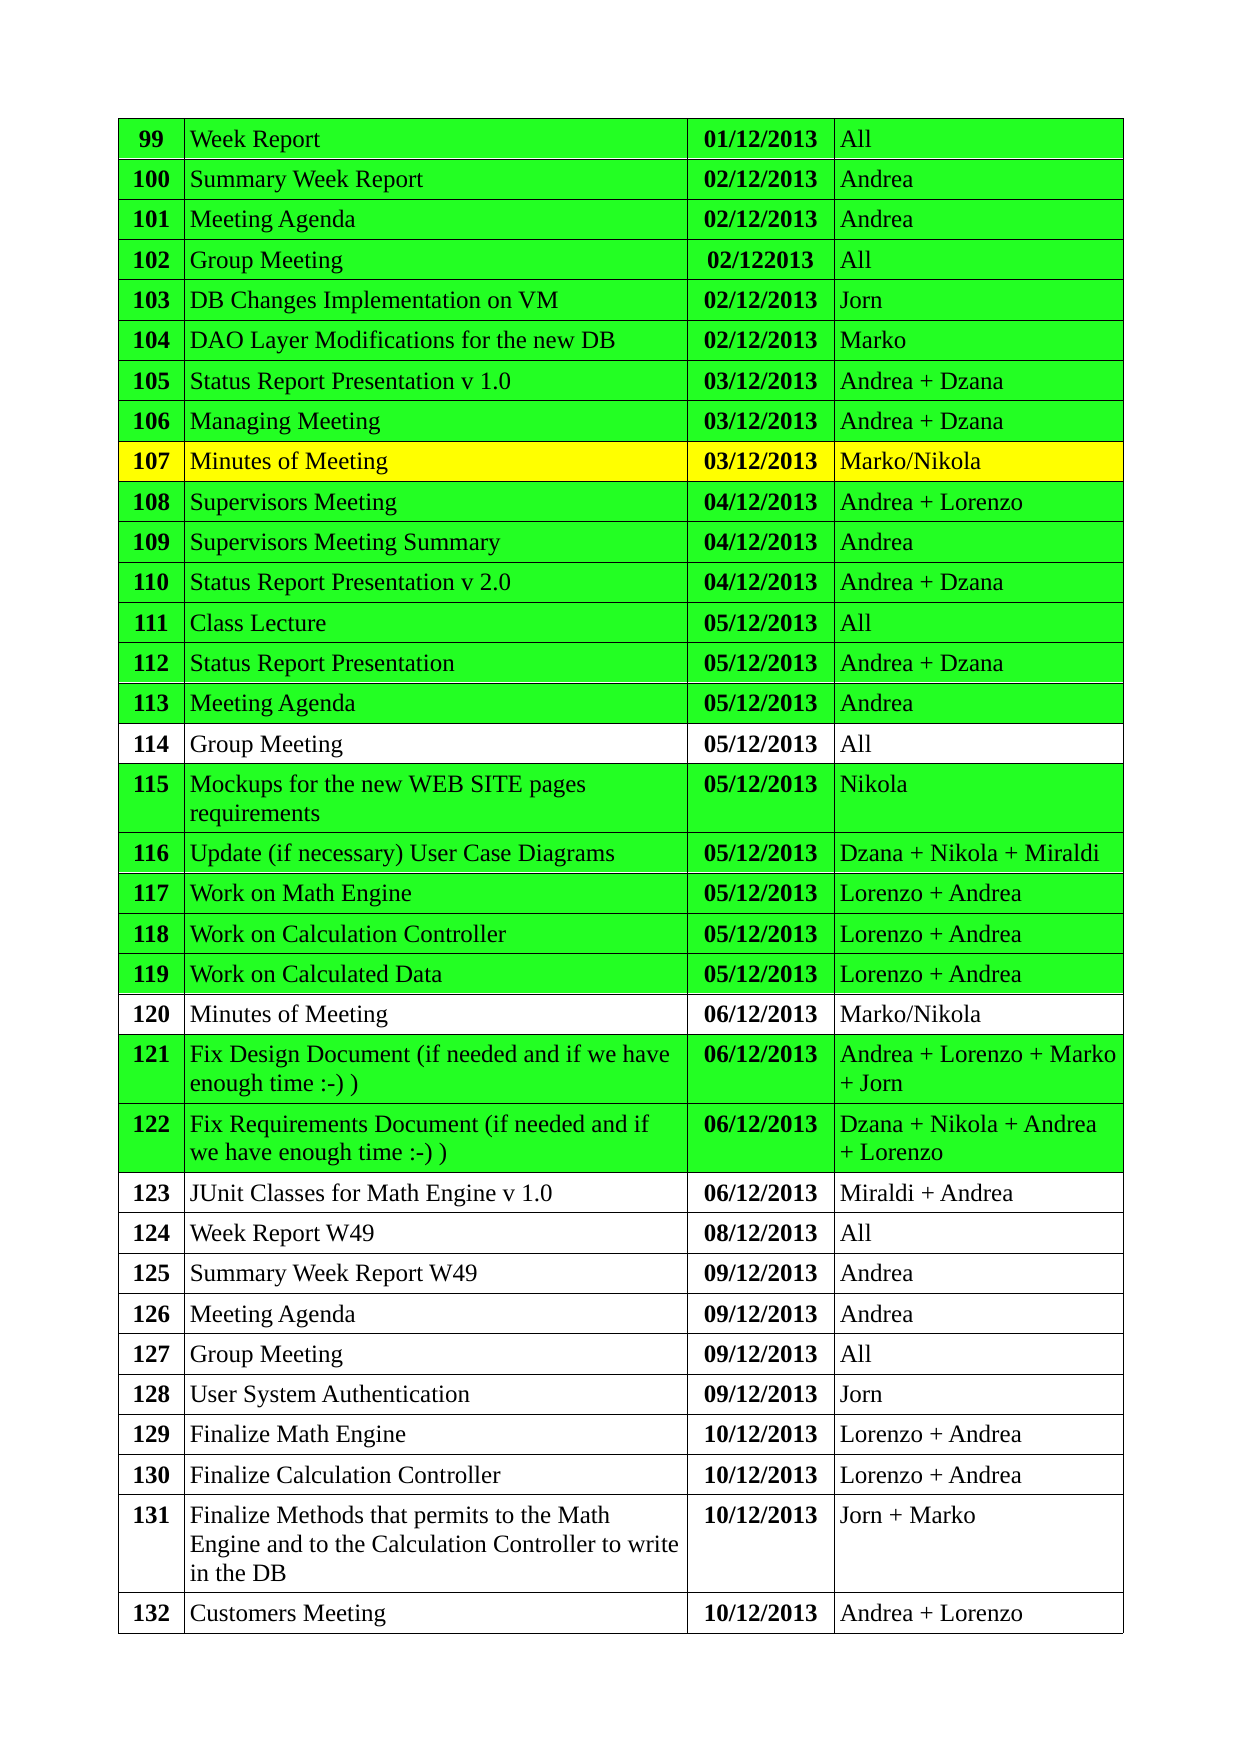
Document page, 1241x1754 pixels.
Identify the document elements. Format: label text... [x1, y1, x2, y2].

table_cell 125 [119, 1254, 184, 1293]
table_cell 123 [119, 1173, 184, 1212]
table_cell 121 [119, 1035, 184, 1103]
table_cell 119 [119, 954, 184, 993]
table_cell All [835, 240, 1123, 279]
table_cell 05/12/2013 [688, 764, 834, 832]
table_cell 100 [119, 160, 184, 199]
table_cell 06/12/2013 [688, 1104, 834, 1172]
table_cell Andrea [835, 200, 1123, 239]
table_cell Fix Design Document (if needed and if we have enough time :-) ) [185, 1035, 687, 1103]
table_cell JUnit Classes for Math Engine v 1.0 [185, 1173, 687, 1212]
table_cell Meeting Agenda [185, 200, 687, 239]
table_cell 02/12/2013 [688, 321, 834, 360]
table_cell Lorenzo + Andrea [835, 874, 1123, 913]
table_cell 03/12/2013 [688, 442, 834, 481]
table_cell Lorenzo + Andrea [835, 914, 1123, 953]
table_cell Group Meeting [185, 240, 687, 279]
table_cell 130 [119, 1455, 184, 1494]
table_cell Status Report Presentation v 2.0 [185, 563, 687, 602]
table_cell Update (if necessary) User Case Diagrams [185, 833, 687, 872]
table_cell User System Authentication [185, 1375, 687, 1414]
table_cell Andrea + Lorenzo + Marko + Jorn [835, 1035, 1123, 1103]
table_cell 06/12/2013 [688, 1035, 834, 1103]
table_cell Jorn [835, 1375, 1123, 1414]
table_cell Work on Calculation Controller [185, 914, 687, 953]
table_cell Miraldi + Andrea [835, 1173, 1123, 1212]
table_cell 09/12/2013 [688, 1254, 834, 1293]
table_cell 05/12/2013 [688, 684, 834, 723]
table_cell Status Report Presentation [185, 643, 687, 682]
table_cell 08/12/2013 [688, 1213, 834, 1252]
table_cell 120 [119, 995, 184, 1034]
table_cell 108 [119, 482, 184, 521]
table_cell 103 [119, 280, 184, 320]
table_cell 05/12/2013 [688, 603, 834, 642]
table_cell 102 [119, 240, 184, 279]
table_cell 107 [119, 442, 184, 481]
table_cell Meeting Agenda [185, 1294, 687, 1333]
table_cell 126 [119, 1294, 184, 1333]
table_cell Lorenzo + Andrea [835, 954, 1123, 993]
table_cell Dzana + Nikola + Andrea + Lorenzo [835, 1104, 1123, 1172]
table_cell Andrea [835, 1294, 1123, 1333]
table_cell 05/12/2013 [688, 954, 834, 993]
table_cell Andrea [835, 160, 1123, 199]
table_cell 122 [119, 1104, 184, 1172]
table_cell Dzana + Nikola + Miraldi [835, 833, 1123, 872]
table_cell Marko/Nikola [835, 995, 1123, 1034]
table_cell All [835, 603, 1123, 642]
table_cell 131 [119, 1495, 184, 1592]
table_cell DAO Layer Modifications for the new DB [185, 321, 687, 360]
table_cell Mockups for the new WEB SITE pages requirements [185, 764, 687, 832]
table_cell Summary Week Report W49 [185, 1254, 687, 1293]
table_cell Finalize Calculation Controller [185, 1455, 687, 1494]
table_cell Minutes of Meeting [185, 442, 687, 481]
table_cell 05/12/2013 [688, 724, 834, 763]
table_cell 04/12/2013 [688, 482, 834, 521]
table_cell 04/12/2013 [688, 563, 834, 602]
table_cell Fix Requirements Document (if needed and if we have enough time :-) ) [185, 1104, 687, 1172]
table_cell 104 [119, 321, 184, 360]
table_cell 111 [119, 603, 184, 642]
table_cell Marko/Nikola [835, 442, 1123, 481]
table_cell 10/12/2013 [688, 1495, 834, 1592]
table_cell 113 [119, 684, 184, 723]
table_cell Andrea [835, 1254, 1123, 1293]
table_cell Andrea + Lorenzo [835, 482, 1123, 521]
table_cell 05/12/2013 [688, 914, 834, 953]
table_cell 127 [119, 1334, 184, 1373]
table_cell 10/12/2013 [688, 1415, 834, 1454]
table_cell 105 [119, 361, 184, 400]
table_cell 115 [119, 764, 184, 832]
table_cell 124 [119, 1213, 184, 1252]
table_cell 03/12/2013 [688, 401, 834, 441]
table_cell 112 [119, 643, 184, 682]
table_cell 106 [119, 401, 184, 441]
table_cell Minutes of Meeting [185, 995, 687, 1034]
table_cell 09/12/2013 [688, 1375, 834, 1414]
table_cell 118 [119, 914, 184, 953]
table_cell 01/12/2013 [688, 119, 834, 158]
table_cell 109 [119, 522, 184, 562]
table_cell 10/12/2013 [688, 1593, 834, 1632]
table_cell Week Report [185, 119, 687, 158]
table_cell Managing Meeting [185, 401, 687, 441]
table_cell Group Meeting [185, 724, 687, 763]
table_cell 117 [119, 874, 184, 913]
table_cell Nikola [835, 764, 1123, 832]
table_cell Jorn [835, 280, 1123, 320]
table_cell All [835, 1213, 1123, 1252]
table_cell 02/12/2013 [688, 200, 834, 239]
table_cell 10/12/2013 [688, 1455, 834, 1494]
table_cell DB Changes Implementation on VM [185, 280, 687, 320]
table_cell Andrea + Dzana [835, 361, 1123, 400]
table_cell All [835, 119, 1123, 158]
table_cell 04/12/2013 [688, 522, 834, 562]
table_cell 03/12/2013 [688, 361, 834, 400]
table_cell Andrea + Dzana [835, 401, 1123, 441]
table_cell 05/12/2013 [688, 833, 834, 872]
table_cell Andrea + Dzana [835, 643, 1123, 682]
table_cell 110 [119, 563, 184, 602]
table_cell Andrea + Lorenzo [835, 1593, 1123, 1632]
table_cell Supervisors Meeting [185, 482, 687, 521]
table_cell Finalize Methods that permits to the Math Engine and to the Calculation Controller to write in the DB [185, 1495, 687, 1592]
table_cell Lorenzo + Andrea [835, 1415, 1123, 1454]
table_cell Customers Meeting [185, 1593, 687, 1632]
table_cell 09/12/2013 [688, 1294, 834, 1333]
table_cell 101 [119, 200, 184, 239]
table_cell 02/12/2013 [688, 160, 834, 199]
table_cell Finalize Math Engine [185, 1415, 687, 1454]
table_cell Andrea [835, 684, 1123, 723]
table_cell Meeting Agenda [185, 684, 687, 723]
table_cell Status Report Presentation v 1.0 [185, 361, 687, 400]
table_cell 06/12/2013 [688, 995, 834, 1034]
table_cell Work on Math Engine [185, 874, 687, 913]
table_cell Lorenzo + Andrea [835, 1455, 1123, 1494]
table_cell Week Report W49 [185, 1213, 687, 1252]
table_cell Group Meeting [185, 1334, 687, 1373]
table_cell 06/12/2013 [688, 1173, 834, 1212]
table_cell Andrea + Dzana [835, 563, 1123, 602]
table_cell 02/122013 [688, 240, 834, 279]
table_cell Class Lecture [185, 603, 687, 642]
table_cell 132 [119, 1593, 184, 1632]
table_cell 114 [119, 724, 184, 763]
table_cell 128 [119, 1375, 184, 1414]
table_cell Marko [835, 321, 1123, 360]
table_cell 02/12/2013 [688, 280, 834, 320]
table_cell 116 [119, 833, 184, 872]
table_cell All [835, 724, 1123, 763]
table_cell Supervisors Meeting Summary [185, 522, 687, 562]
table_cell Jorn + Marko [835, 1495, 1123, 1592]
table_cell Summary Week Report [185, 160, 687, 199]
table_cell 99 [119, 119, 184, 158]
table_cell All [835, 1334, 1123, 1373]
table_cell Andrea [835, 522, 1123, 562]
table_cell Work on Calculated Data [185, 954, 687, 993]
table_cell 09/12/2013 [688, 1334, 834, 1373]
table_cell 05/12/2013 [688, 874, 834, 913]
table_cell 05/12/2013 [688, 643, 834, 682]
table_cell 129 [119, 1415, 184, 1454]
